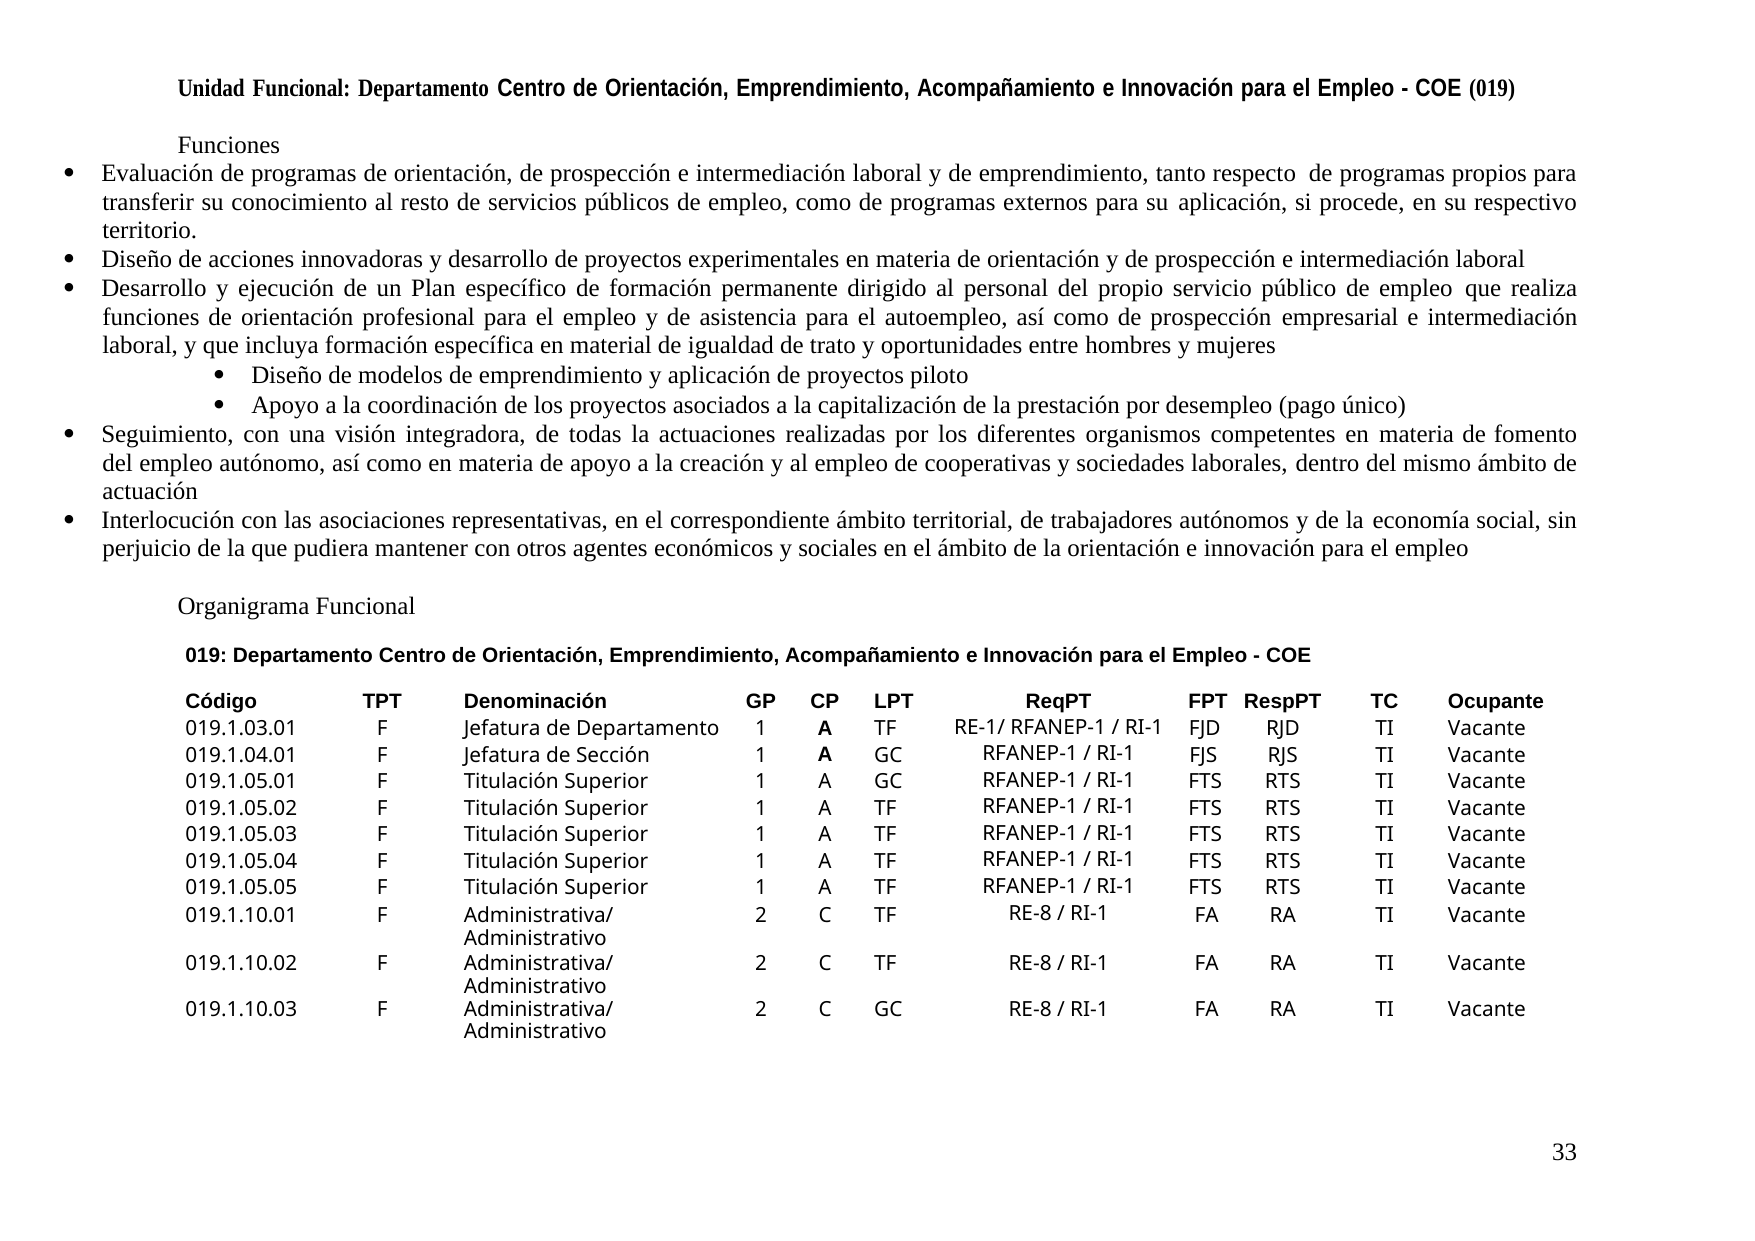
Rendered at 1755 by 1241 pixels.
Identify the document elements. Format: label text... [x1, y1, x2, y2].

table_cell 1 [738, 848, 793, 874]
table_cell RE-8 / RI-1 [931, 901, 1178, 950]
table_cell RE-8 / RI-1 [931, 950, 1178, 998]
table_cell Administrativa/Administrativo [432, 950, 738, 998]
table_cell 1 [738, 795, 793, 821]
table_cell A [793, 769, 856, 795]
list Diseño de modelos de emprendimiento y aplicación de proyectos piloto [214, 359, 1600, 389]
table_cell 2 [738, 901, 793, 950]
table_cell TF [856, 875, 931, 901]
table_cell RFANEP-1 / RI-1 [931, 769, 1178, 795]
table_cell RFANEP-1 / RI-1 [931, 848, 1178, 874]
table_cell 1 [738, 715, 793, 742]
table_cell FA [1178, 901, 1235, 950]
table_cell TF [856, 715, 931, 742]
table_cell ReqPT [931, 680, 1178, 715]
table_cell Código [164, 680, 329, 715]
list Desarrollo y ejecución de un Plan específico de formación permanente dirigido al personal del propio servicio público de empleo que realiza funciones de orientación profesional para el empleo y de asistencia para el autoempleo, así como de prospección empresarial e intermediación laboral, y que incluya formación específica en material de igualdad de trato y oportunidades entre hombres y mujeres [64, 273, 1577, 359]
table_cell Vacante [1423, 875, 1564, 901]
table_cell 019.1.05.03 [164, 821, 329, 848]
table_cell RTS [1235, 795, 1345, 821]
table_cell F [329, 901, 432, 950]
table_cell TI [1345, 848, 1423, 874]
table_cell Titulación Superior [432, 795, 738, 821]
table_cell 019.1.05.04 [164, 848, 329, 874]
table_cell FA [1178, 999, 1235, 1043]
table_cell Administrativa/Administrativo [432, 901, 738, 950]
table_cell RJS [1235, 742, 1345, 768]
table_cell F [329, 950, 432, 998]
table_cell 1 [738, 769, 793, 795]
table_cell A [793, 715, 856, 742]
table_cell F [329, 875, 432, 901]
table_cell 1 [738, 821, 793, 848]
table_cell FA [1178, 950, 1235, 998]
table_cell TI [1345, 795, 1423, 821]
table_cell 019.1.05.05 [164, 875, 329, 901]
table_cell 1 [738, 742, 793, 768]
table_cell TI [1345, 821, 1423, 848]
table_cell TF [856, 950, 931, 998]
table_cell Vacante [1423, 769, 1564, 795]
table_cell Titulación Superior [432, 848, 738, 874]
table_cell FTS [1178, 795, 1235, 821]
table_cell GC [856, 999, 931, 1043]
table_cell CP [793, 680, 856, 715]
table_cell GC [856, 769, 931, 795]
table_cell LPT [856, 680, 931, 715]
table_cell Vacante [1423, 715, 1564, 742]
table_cell TI [1345, 715, 1423, 742]
table_cell RE-1/ RFANEP-1 / RI-1 [931, 715, 1178, 742]
table_cell FTS [1178, 875, 1235, 901]
table_cell A [793, 742, 856, 768]
table_cell Administrativa/Administrativo [432, 999, 738, 1043]
table_cell Titulación Superior [432, 821, 738, 848]
table_cell F [329, 999, 432, 1043]
table_cell C [793, 901, 856, 950]
table_cell A [793, 875, 856, 901]
table_cell RFANEP-1 / RI-1 [931, 821, 1178, 848]
table_cell F [329, 742, 432, 768]
table_cell F [329, 715, 432, 742]
table_cell Vacante [1423, 742, 1564, 768]
table_cell 2 [738, 950, 793, 998]
table_cell 019.1.10.03 [164, 999, 329, 1043]
table_cell Ocupante [1423, 680, 1564, 715]
table_cell Titulación Superior [432, 875, 738, 901]
table_cell TI [1345, 999, 1423, 1043]
table_cell FPT [1178, 680, 1235, 715]
table_cell 019.1.05.02 [164, 795, 329, 821]
table_cell TC [1345, 680, 1423, 715]
list Interlocución con las asociaciones representativas, en el correspondiente ámbito territorial, de trabajadores autónomos y de la economía social, sin perjuicio de la que pudiera mantener con otros agentes económicos y sociales en el ámbito de la orientación e innovación para el empleo [64, 506, 1577, 562]
list Apoyo a la coordinación de los proyectos asociados a la capitalización de la prestación por desempleo (pago único) [214, 389, 1600, 420]
text Organigrama Funcional [177, 591, 1600, 620]
table_cell 2 [738, 999, 793, 1043]
table_header 019: Departamento Centro de Orientación, Emprendimiento, Acompañamiento e Innovación para el Empleo - COE [164, 644, 1564, 679]
subtitle Unidad Funcional: Departamento Centro de Orientación, Emprendimiento, Acompañamiento e Innovación para el Empleo - COE (019) [177, 73, 1600, 101]
table_cell TF [856, 821, 931, 848]
table_cell Vacante [1423, 795, 1564, 821]
table_cell RA [1235, 999, 1345, 1043]
table_cell RTS [1235, 848, 1345, 874]
table_cell Vacante [1423, 821, 1564, 848]
table_cell TI [1345, 901, 1423, 950]
table_cell TI [1345, 950, 1423, 998]
table_cell Vacante [1423, 901, 1564, 950]
table_cell Vacante [1423, 848, 1564, 874]
table_cell FTS [1178, 769, 1235, 795]
table_cell TI [1345, 875, 1423, 901]
text Funciones [177, 130, 1600, 159]
table_cell Jefatura de Departamento [432, 715, 738, 742]
table_cell 019.1.03.01 [164, 715, 329, 742]
table_cell F [329, 821, 432, 848]
table_cell TF [856, 901, 931, 950]
table_cell 019.1.04.01 [164, 742, 329, 768]
list Seguimiento, con una visión integradora, de todas la actuaciones realizadas por los diferentes organismos competentes en materia de fomento del empleo autónomo, así como en materia de apoyo a la creación y al empleo de cooperativas y sociedades laborales, dentro del mismo ámbito de actuación [64, 420, 1577, 505]
table_cell 019.1.10.02 [164, 950, 329, 998]
table_cell Jefatura de Sección [432, 742, 738, 768]
table_cell RTS [1235, 769, 1345, 795]
table_cell RFANEP-1 / RI-1 [931, 742, 1178, 768]
table_cell 019.1.05.01 [164, 769, 329, 795]
list Evaluación de programas de orientación, de prospección e intermediación laboral y de emprendimiento, tanto respecto de programas propios para transferir su conocimiento al resto de servicios públicos de empleo, como de programas externos para su aplicación, si procede, en su respectivo territorio. [64, 159, 1577, 244]
table_cell FTS [1178, 848, 1235, 874]
table_cell RTS [1235, 875, 1345, 901]
table_cell A [793, 848, 856, 874]
table_cell FJS [1178, 742, 1235, 768]
table_cell Vacante [1423, 999, 1564, 1043]
table_cell GC [856, 742, 931, 768]
table_cell F [329, 848, 432, 874]
table_cell FTS [1178, 821, 1235, 848]
table_cell RFANEP-1 / RI-1 [931, 795, 1178, 821]
table_cell RJD [1235, 715, 1345, 742]
table_cell TF [856, 848, 931, 874]
table_cell 1 [738, 875, 793, 901]
table_cell Vacante [1423, 950, 1564, 998]
table_cell TI [1345, 742, 1423, 768]
table_cell RA [1235, 950, 1345, 998]
table_cell F [329, 769, 432, 795]
table_cell Denominación [432, 680, 738, 715]
table_cell 019.1.10.01 [164, 901, 329, 950]
table_cell TI [1345, 769, 1423, 795]
table_cell RFANEP-1 / RI-1 [931, 875, 1178, 901]
list Diseño de acciones innovadoras y desarrollo de proyectos experimentales en materia de orientación y de prospección e intermediación laboral [64, 244, 1577, 273]
table_cell RE-8 / RI-1 [931, 999, 1178, 1043]
table_cell TPT [329, 680, 432, 715]
table_cell Titulación Superior [432, 769, 738, 795]
table_cell GP [738, 680, 793, 715]
table_cell FJD [1178, 715, 1235, 742]
table_cell RA [1235, 901, 1345, 950]
table_cell C [793, 950, 856, 998]
table_cell RespPT [1235, 680, 1345, 715]
table_cell RTS [1235, 821, 1345, 848]
table_cell F [329, 795, 432, 821]
table_cell A [793, 821, 856, 848]
table_cell C [793, 999, 856, 1043]
table_cell A [793, 795, 856, 821]
table_cell TF [856, 795, 931, 821]
